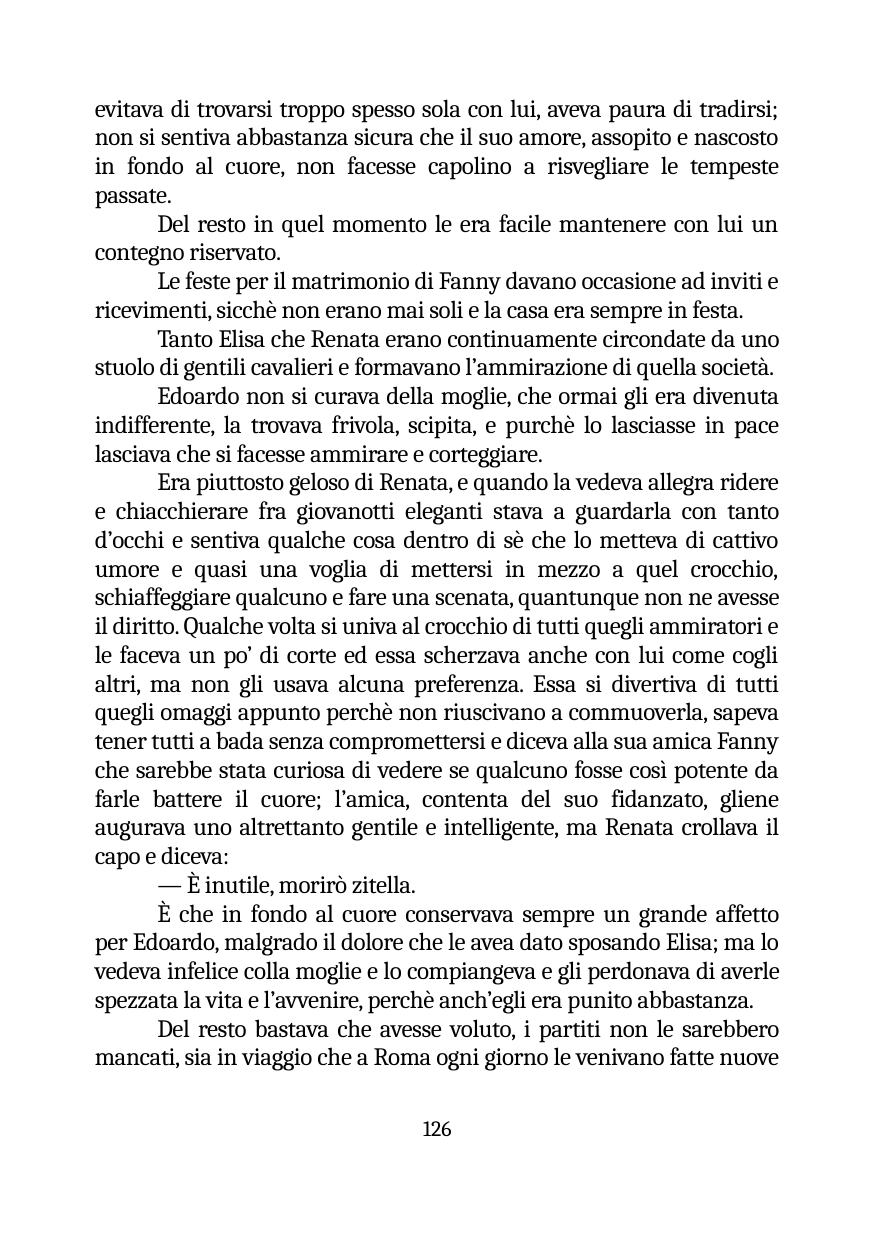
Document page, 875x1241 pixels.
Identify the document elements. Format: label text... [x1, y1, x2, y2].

text evitava di trovarsi troppo spesso sola con lui, aveva paura di tradirsi; non si sentiva abbastanza sicura che il suo amore, assopito e nascosto in fondo al cuore, non facesse capolino a risvegliare le tempeste passate. [94, 94, 779, 209]
text Edoardo non si curava della moglie, che ormai gli era divenuta indifferente, la trovava frivola, scipita, e purchè lo lasciasse in pace lasciava che si facesse ammirare e corteggiare. [94, 382, 779, 468]
text Del resto in quel momento le era facile mantenere con lui un contegno riservato. [94, 209, 779, 267]
text È che in fondo al cuore conservava sempre un grande affetto per Edoardo, malgrado il dolore che le avea dato sposando Elisa; ma lo vedeva infelice colla moglie e lo compiangeva e gli perdonava di averle spezzata la vita e l’avvenire, perchè anch’egli era punito abbastanza. [94, 899, 779, 1014]
text Del resto bastava che avesse voluto, i partiti non le sarebbero mancati, sia in viaggio che a Roma ogni giorno le venivano fatte nuove [94, 1014, 779, 1072]
text — È inutile, morirò zitella. [94, 871, 779, 899]
text Le feste per il matrimonio di Fanny davano occasione ad inviti e ricevimenti, sicchè non erano mai soli e la casa era sempre in festa. [94, 267, 779, 324]
text Tanto Elisa che Renata erano continuamente circondate da uno stuolo di gentili cavalieri e formavano l’ammirazione di quella società. [94, 324, 779, 382]
text Era piuttosto geloso di Renata, e quando la vedeva allegra ridere e chiacchierare fra giovanotti eleganti stava a guardarla con tanto d’occhi e sentiva qualche cosa dentro di sè che lo metteva di cattivo umore e quasi una voglia di mettersi in mezzo a quel crocchio, schiaffeggiare qualcuno e fare una scenata, quantunque non ne avesse il diritto. Qualche volta si univa al crocchio di tutti quegli ammiratori e le faceva un po’ di corte ed essa scherzava anche con lui come cogli altri, ma non gli usava alcuna preferenza. Essa si divertiva di tutti quegli omaggi appunto perchè non riuscivano a commuoverla, sapeva tener tutti a bada senza compromettersi e diceva alla sua amica Fanny che sarebbe stata curiosa di vedere se qualcuno fosse così potente da farle battere il cuore; l’amica, contenta del suo fidanzato, gliene augurava uno altrettanto gentile e intelligente, ma Renata crollava il capo e diceva: [94, 468, 779, 871]
